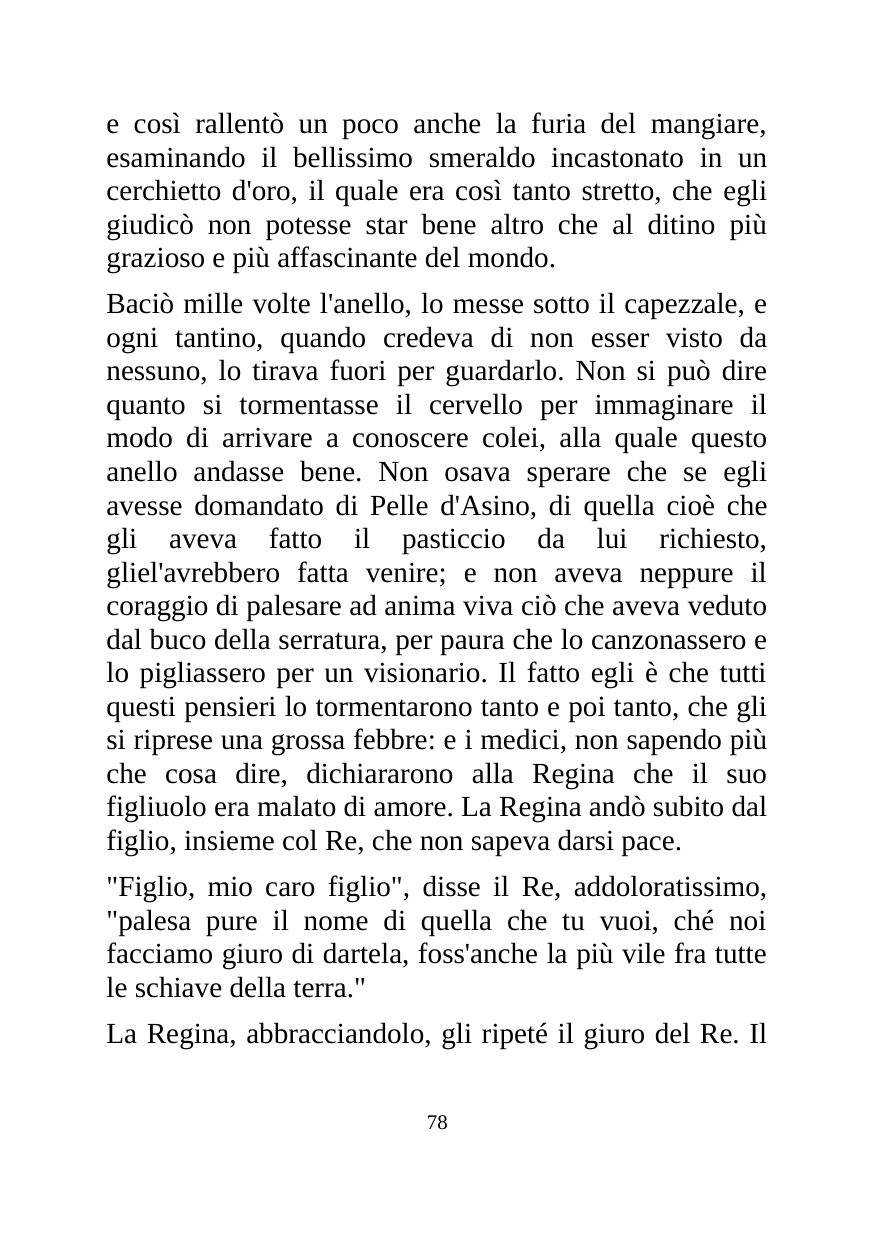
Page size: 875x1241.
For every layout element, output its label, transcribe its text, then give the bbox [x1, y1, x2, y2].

text La Regina, abbracciandolo, gli ripeté il giuro del Re. Il [106, 1016, 768, 1049]
text "Figlio, mio caro figlio", disse il Re, addoloratissimo, "palesa pure il nome di quella che tu vuoi, ché noi facciamo giuro di dartela, foss'anche la più vile fra tutte le schiave della terra." [106, 869, 768, 1003]
text e così rallentò un poco anche la furia del mangiare, esaminando il bellissimo smeraldo incastonato in un cerchietto d'oro, il quale era così tanto stretto, che egli giudicò non potesse star bene altro che al ditino più grazioso e più affascinante del mondo. [106, 106, 768, 274]
text Baciò mille volte l'anello, lo messe sotto il capezzale, e ogni tantino, quando credeva di non esser visto da nessuno, lo tirava fuori per guardarlo. Non si può dire quanto si tormentasse il cervello per immaginare il modo di arrivare a conoscere colei, alla quale questo anello andasse bene. Non osava sperare che se egli avesse domandato di Pelle d'Asino, di quella cioè che gli aveva fatto il pasticcio da lui richiesto, gliel'avrebbero fatta venire; e non aveva neppure il coraggio di palesare ad anima viva ciò che aveva veduto dal buco della serratura, per paura che lo canzonassero e lo pigliassero per un visionario. Il fatto egli è che tutti questi pensieri lo tormentarono tanto e poi tanto, che gli si riprese una grossa febbre: e i medici, non sapendo più che cosa dire, dichiararono alla Regina che il suo figliuolo era malato di amore. La Regina andò subito dal figlio, insieme col Re, che non sapeva darsi pace. [106, 286, 768, 857]
